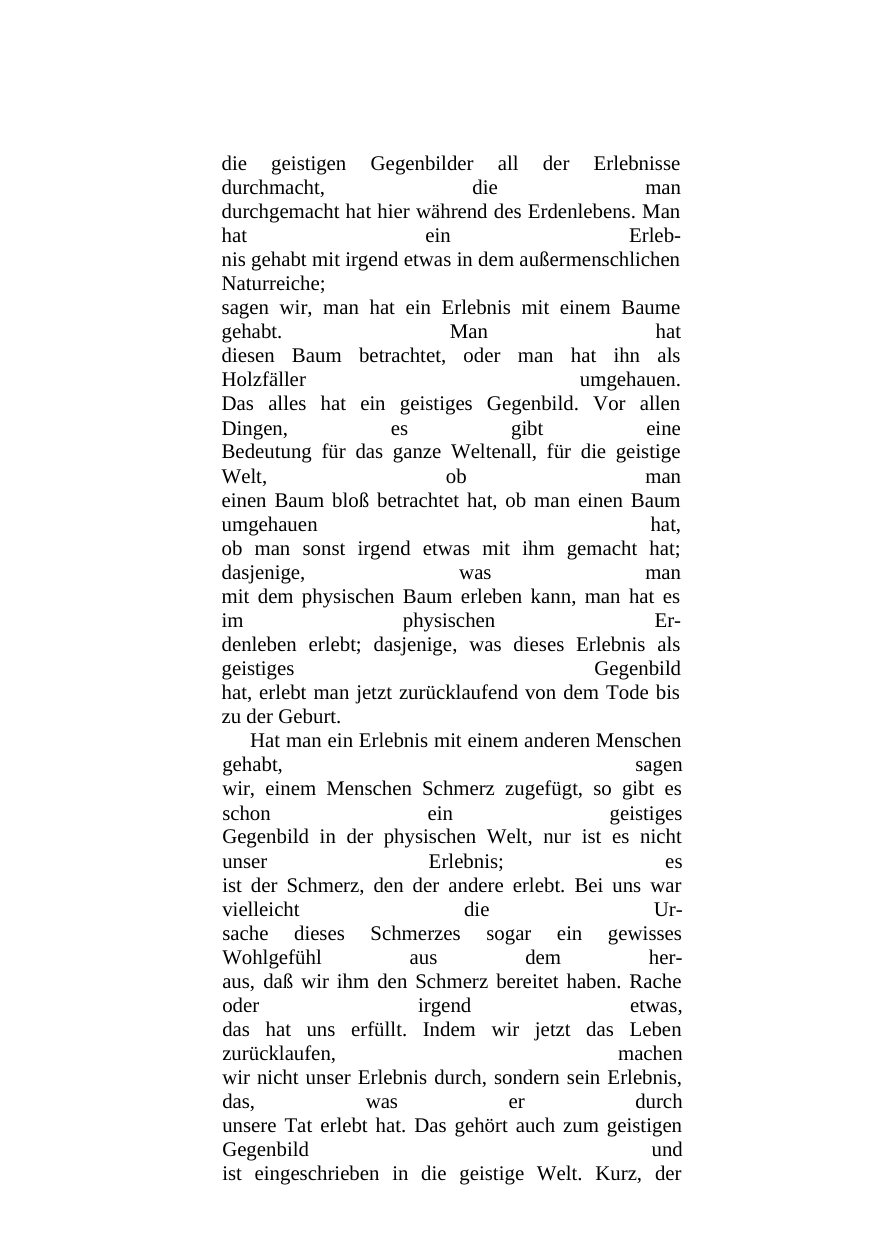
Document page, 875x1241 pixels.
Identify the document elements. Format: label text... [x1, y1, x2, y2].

text die geistigen Gegenbilder all der Erlebnisse durchmacht, die man durchgemacht hat hier während des Erdenlebens. Man hat ein Erleb- nis gehabt mit irgend etwas in dem außermenschlichen Naturreiche; sagen wir, man hat ein Erlebnis mit einem Baume gehabt. Man hat diesen Baum betrachtet, oder man hat ihn als Holzfäller umgehauen. Das alles hat ein geistiges Gegenbild. Vor allen Dingen, es gibt eine Bedeutung für das ganze Weltenall, für die geistige Welt, ob man einen Baum bloß betrachtet hat, ob man einen Baum umgehauen hat, ob man sonst irgend etwas mit ihm gemacht hat; dasjenige, was man mit dem physischen Baum erleben kann, man hat es im physischen Er- denleben erlebt; dasjenige, was dieses Erlebnis als geistiges Gegenbild hat, erlebt man jetzt zurücklaufend von dem Tode bis zu der Geburt. [221, 151, 681, 728]
text Hat man ein Erlebnis mit einem anderen Menschen gehabt, sagen wir, einem Menschen Schmerz zugefügt, so gibt es schon ein geistiges Gegenbild in der physischen Welt, nur ist es nicht unser Erlebnis; es ist der Schmerz, den der andere erlebt. Bei uns war vielleicht die Ur- sache dieses Schmerzes sogar ein gewisses Wohlgefühl aus dem her- aus, daß wir ihm den Schmerz bereitet haben. Rache oder irgend etwas, das hat uns erfüllt. Indem wir jetzt das Leben zurücklaufen, machen wir nicht unser Erlebnis durch, sondern sein Erlebnis, das, was er durch unsere Tat erlebt hat. Das gehört auch zum geistigen Gegenbild und ist eingeschrieben in die geistige Welt. Kurz, der [222, 728, 682, 1185]
